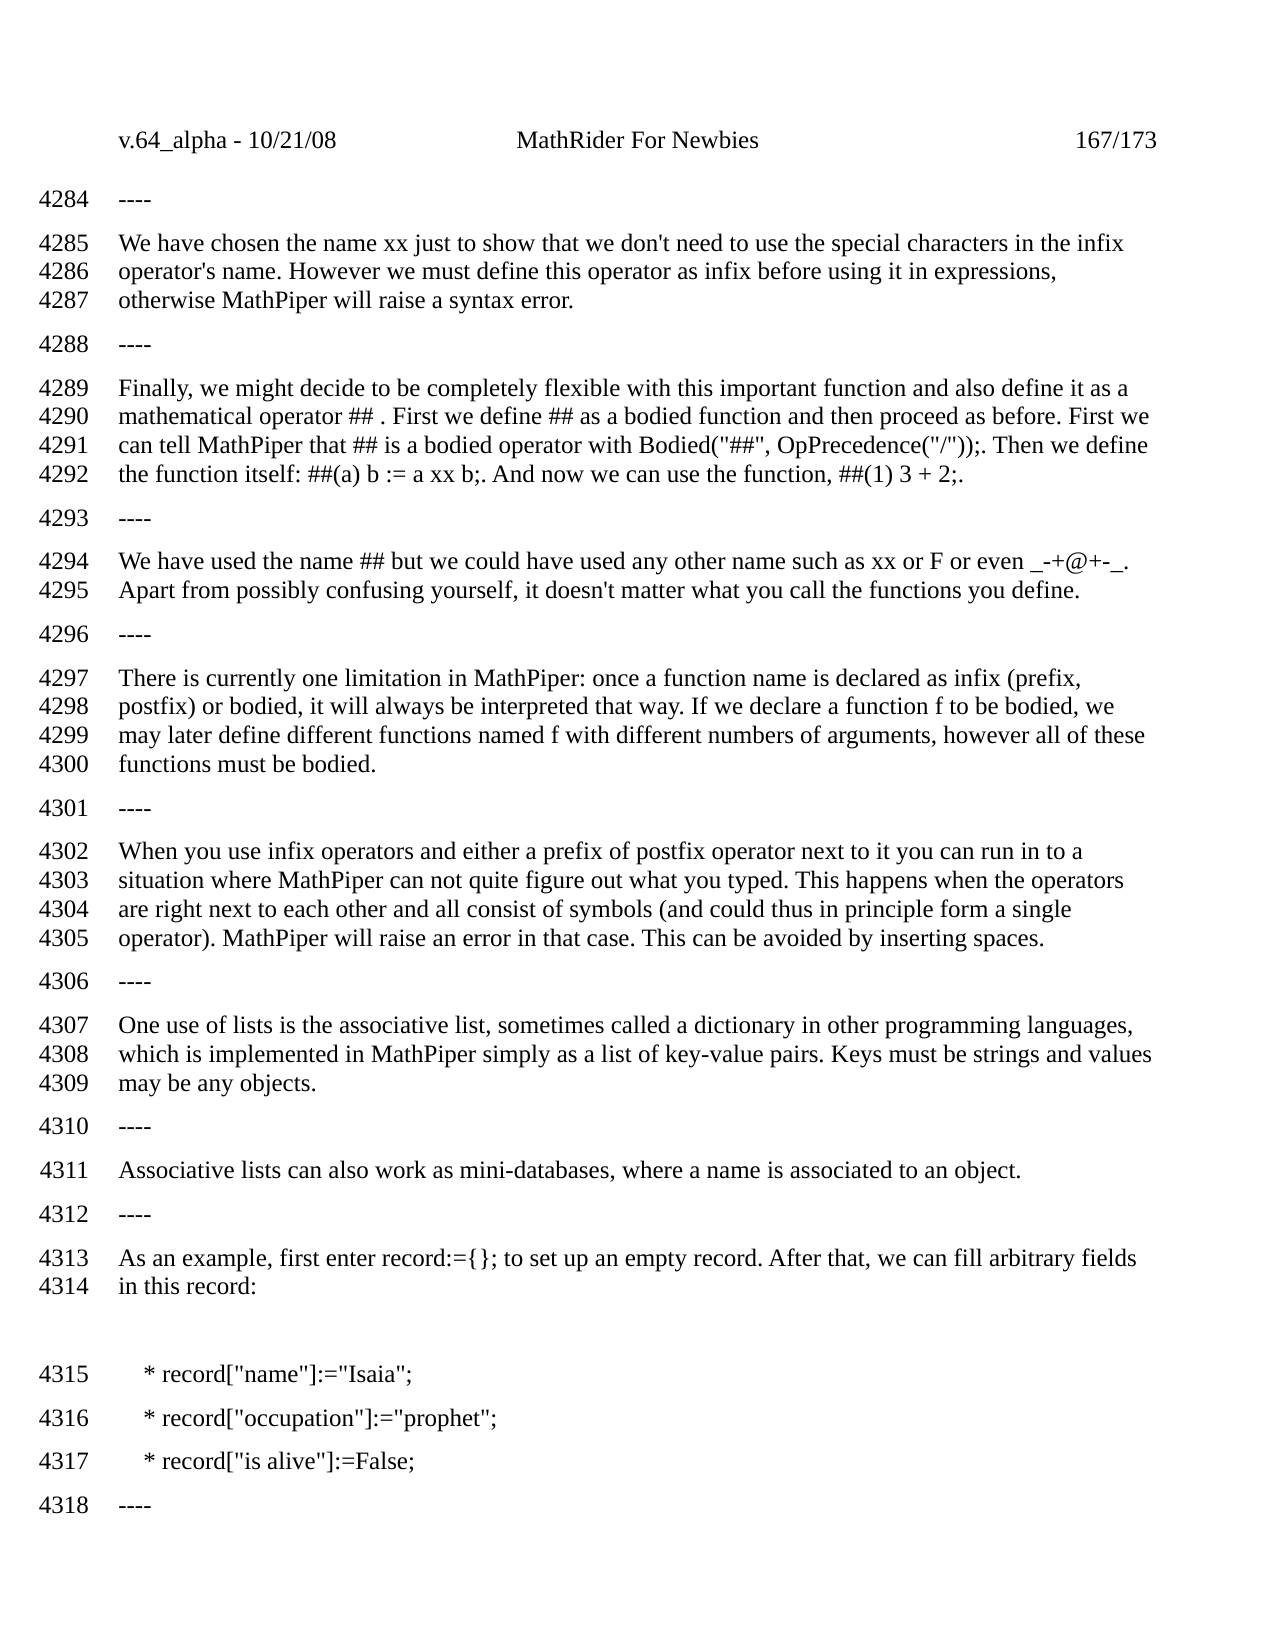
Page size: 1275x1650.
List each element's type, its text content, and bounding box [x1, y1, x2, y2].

text ---- [118, 329, 1157, 358]
text One use of lists is the associative list, sometimes called a dictionary in other programming languages, which is implemented in MathPiper simply as a list of key-value pairs. Keys must be strings and values may be any objects. [118, 1010, 1157, 1096]
text We have used the name ## but we could have used any other name such as xx or F or even _-+@+-_. Apart from possibly confusing yourself, it doesn't matter what you call the functions you define. [118, 546, 1157, 604]
text ---- [118, 503, 1157, 531]
text Associative lists can also work as mini-databases, where a name is associated to an object. [118, 1155, 1157, 1184]
text ---- [118, 1111, 1157, 1140]
text There is currently one limitation in MathPiper: once a function name is declared as infix (prefix, postfix) or bodied, it will always be interpreted that way. If we declare a function f to be bodied, we may later define different functions named f with different numbers of arguments, however all of these functions must be bodied. [118, 663, 1157, 778]
text As an example, first enter record:={}; to set up an empty record. After that, we can fill arbitrary fields in this record: [118, 1243, 1157, 1300]
text * record["name"]:="Isaia"; [118, 1359, 1157, 1388]
text We have chosen the name xx just to show that we don't need to use the special characters in the infix operator's name. However we must define this operator as infix before using it in expressions, otherwise MathPiper will raise a syntax error. [118, 228, 1157, 314]
text ---- [118, 1199, 1157, 1228]
text ---- [118, 793, 1157, 821]
text ---- [118, 966, 1157, 995]
text ---- [118, 184, 1157, 213]
text Finally, we might decide to be completely flexible with this important function and also define it as a mathematical operator ## . First we define ## as a bodied function and then proceed as before. First we can tell MathPiper that ## is a bodied operator with Bodied("##", OpPrecedence("/"));. Then we define the function itself: ##(a) b := a xx b;. And now we can use the function, ##(1) 3 + 2;. [118, 373, 1157, 488]
text * record["is alive"]:=False; [118, 1446, 1157, 1475]
text ---- [118, 1490, 1157, 1519]
text * record["occupation"]:="prophet"; [118, 1403, 1157, 1431]
text ---- [118, 619, 1157, 648]
text When you use infix operators and either a prefix of postfix operator next to it you can run in to a situation where MathPiper can not quite figure out what you typed. This happens when the operators are right next to each other and all consist of symbols (and could thus in principle form a single operator). MathPiper will raise an error in that case. This can be avoided by inserting spaces. [118, 836, 1157, 951]
